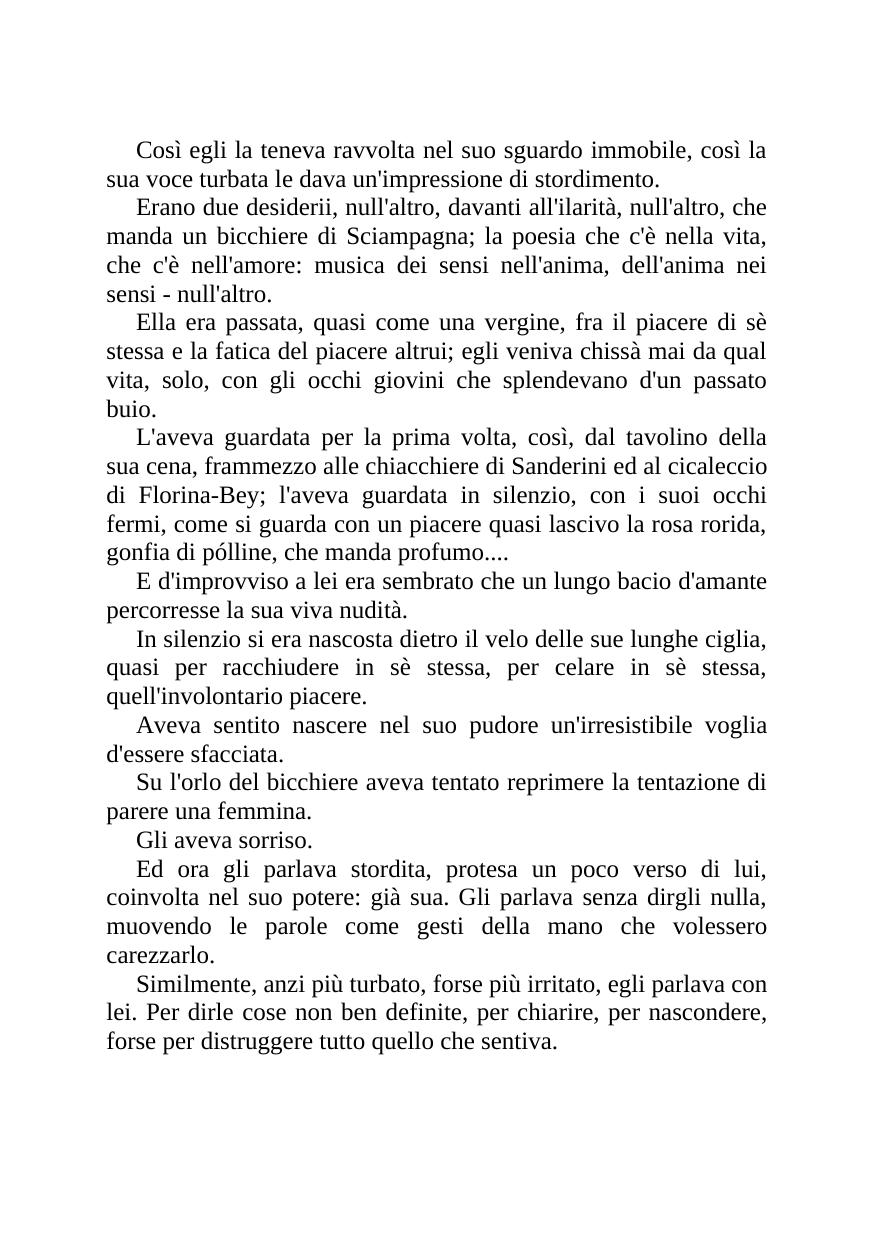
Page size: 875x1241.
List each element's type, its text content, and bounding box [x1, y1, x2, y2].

text Gli aveva sorriso. [106, 825, 768, 854]
text Su l'orlo del bicchiere aveva tentato reprimere la tentazione di parere una femmina. [106, 767, 768, 825]
text L'aveva guardata per la prima volta, così, dal tavolino della sua cena, frammezzo alle chiacchiere di Sanderini ed al cicaleccio di Florina-Bey; l'aveva guardata in silenzio, con i suoi occhi fermi, come si guarda con un piacere quasi lascivo la rosa rorida, gonfia di pólline, che manda profumo.... [106, 422, 768, 566]
text Erano due desiderii, null'altro, davanti all'ilarità, null'altro, che manda un bicchiere di Sciampagna; la poesia che c'è nella vita, che c'è nell'amore: musica dei sensi nell'anima, dell'anima nei sensi - null'altro. [106, 192, 768, 307]
text E d'improvviso a lei era sembrato che un lungo bacio d'amante percorresse la sua viva nudità. [106, 566, 768, 624]
text In silenzio si era nascosta dietro il velo delle sue lunghe ciglia, quasi per racchiudere in sè stessa, per celare in sè stessa, quell'involontario piacere. [106, 624, 768, 710]
text Ed ora gli parlava stordita, protesa un poco verso di lui, coinvolta nel suo potere: già sua. Gli parlava senza dirgli nulla, muovendo le parole come gesti della mano che volessero carezzarlo. [106, 854, 768, 969]
text Così egli la teneva ravvolta nel suo sguardo immobile, così la sua voce turbata le dava un'impressione di stordimento. [106, 135, 768, 192]
text Similmente, anzi più turbato, forse più irritato, egli parlava con lei. Per dirle cose non ben definite, per chiarire, per nascondere, forse per distruggere tutto quello che sentiva. [106, 969, 768, 1055]
text Aveva sentito nascere nel suo pudore un'irresistibile voglia d'essere sfacciata. [106, 710, 768, 767]
text Ella era passata, quasi come una vergine, fra il piacere di sè stessa e la fatica del piacere altrui; egli veniva chissà mai da qual vita, solo, con gli occhi giovini che splendevano d'un passato buio. [106, 307, 768, 422]
